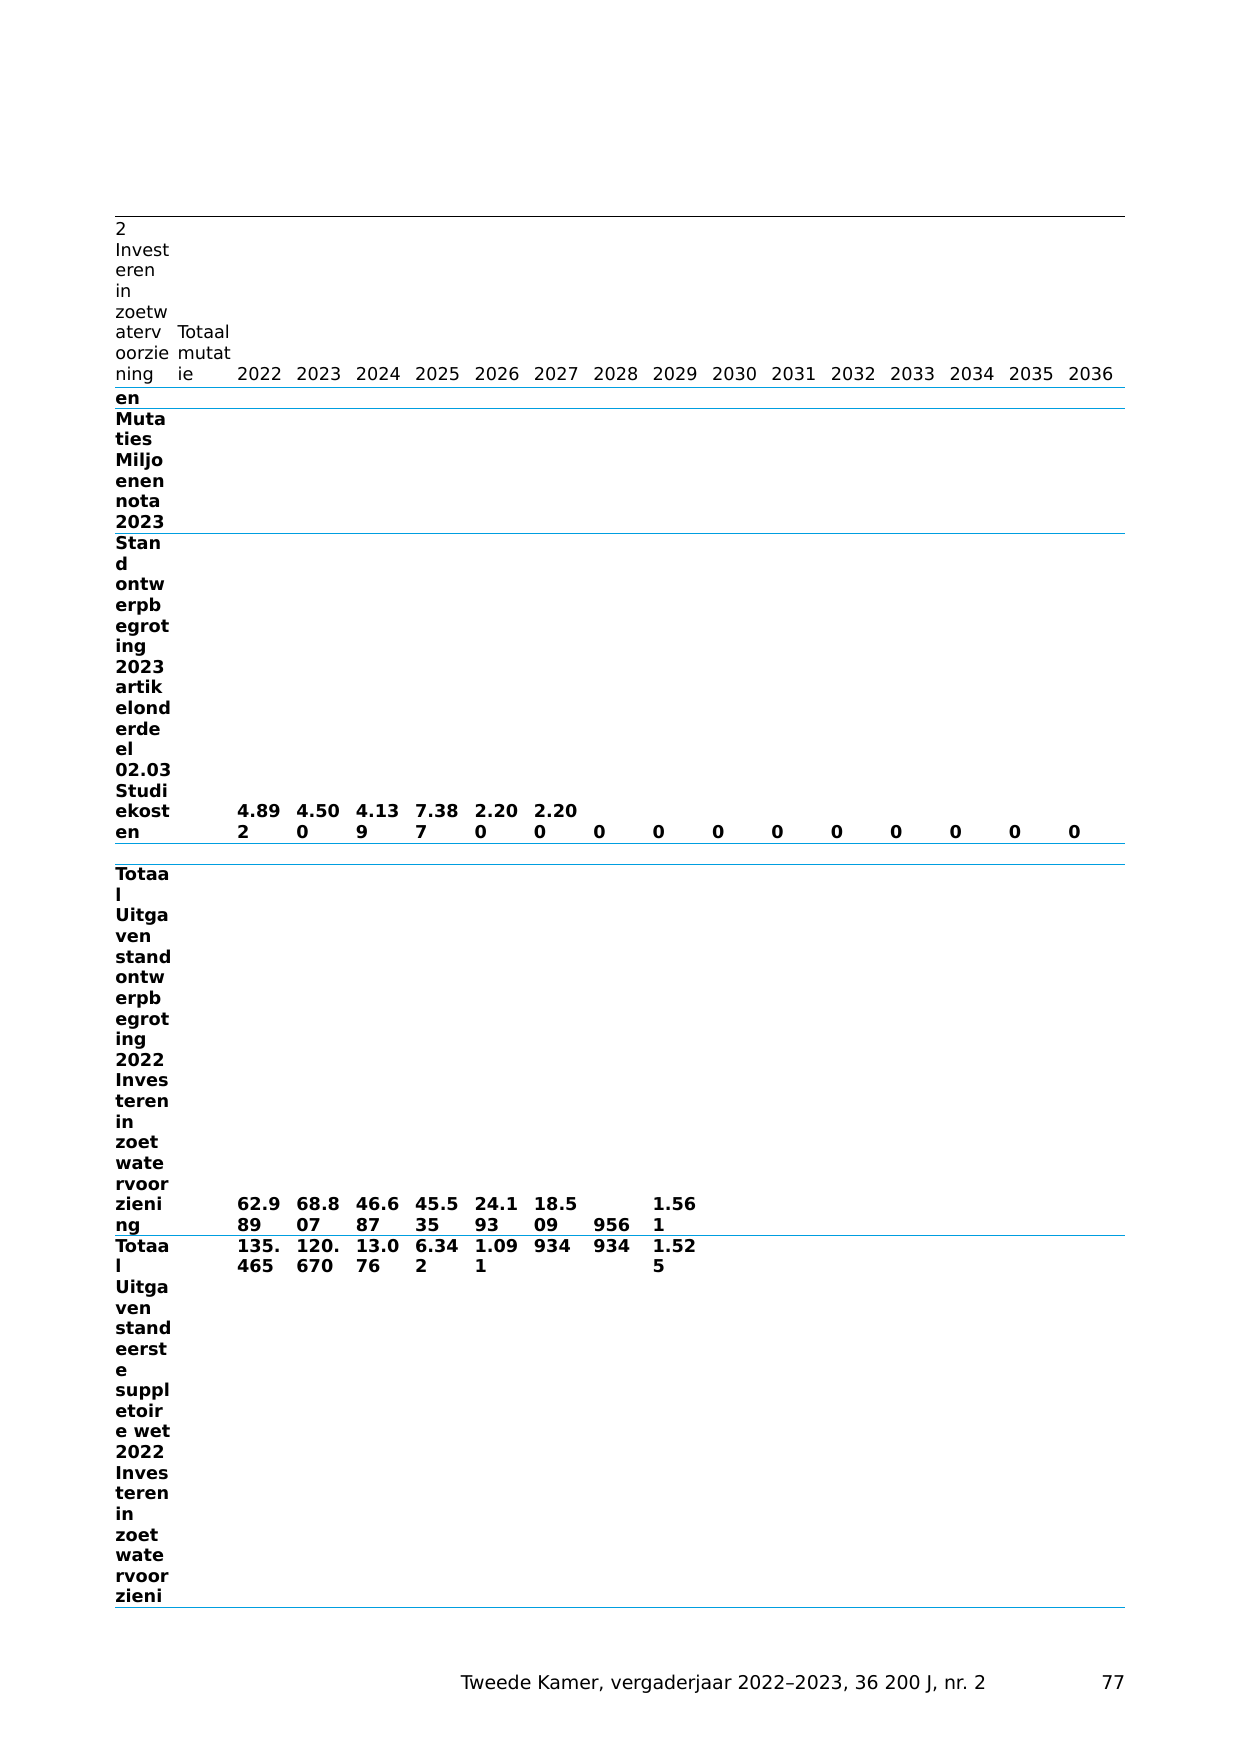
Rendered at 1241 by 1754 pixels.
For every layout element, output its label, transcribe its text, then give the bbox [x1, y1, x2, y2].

table_cell 0 [1006, 534, 1065, 842]
table_cell 2024 [353, 217, 412, 387]
table_cell 2036 [1065, 217, 1125, 387]
table_cell 24.193 [471, 865, 531, 1235]
table_cell [293, 844, 353, 863]
table_cell 68.807 [293, 865, 353, 1235]
table_cell 2030 [709, 217, 768, 387]
table_cell [887, 844, 946, 863]
table_cell 13.076 [353, 1236, 412, 1607]
table_cell [828, 1236, 887, 1607]
table_cell 2031 [768, 217, 828, 387]
table_cell [115, 844, 174, 863]
table_cell [828, 865, 887, 1235]
table_cell 2025 [412, 217, 471, 387]
table_cell [1065, 844, 1125, 863]
table_cell [887, 865, 946, 1235]
table_cell [175, 534, 234, 842]
table_cell 0 [946, 534, 1006, 842]
table_cell [234, 409, 293, 532]
table_cell 934 [590, 1236, 649, 1607]
table_cell [650, 409, 709, 532]
table_cell en [115, 388, 174, 408]
table_cell 62.989 [234, 865, 293, 1235]
table_cell [650, 844, 709, 863]
table_cell [768, 865, 828, 1235]
table_cell [709, 1236, 768, 1607]
table_cell 45.535 [412, 865, 471, 1235]
table_cell [175, 1236, 234, 1607]
table_cell [175, 409, 234, 532]
table_cell [590, 388, 649, 408]
table_cell [1065, 865, 1125, 1235]
table_cell [828, 844, 887, 863]
table_cell [293, 409, 353, 532]
table_cell [768, 388, 828, 408]
table_cell [293, 388, 353, 408]
table_cell 2032 [828, 217, 887, 387]
table_cell [1006, 388, 1065, 408]
table_cell 2035 [1006, 217, 1065, 387]
table_cell 2 Investeren in zoetwatervoorziening [115, 217, 174, 387]
table_cell 0 [828, 534, 887, 842]
table_cell 2034 [946, 217, 1006, 387]
table_cell [1065, 409, 1125, 532]
table_cell 934 [531, 1236, 590, 1607]
table_cell [412, 388, 471, 408]
table_cell 4.139 [353, 534, 412, 842]
table_cell 956 [590, 865, 649, 1235]
table_cell 2027 [531, 217, 590, 387]
table_cell [946, 409, 1006, 532]
table_cell [768, 844, 828, 863]
table_cell 4.892 [234, 534, 293, 842]
table_cell 1.091 [471, 1236, 531, 1607]
table_cell [828, 388, 887, 408]
table_cell [709, 388, 768, 408]
table_cell 2.200 [531, 534, 590, 842]
table_cell [531, 388, 590, 408]
table_cell [175, 865, 234, 1235]
table_cell [946, 1236, 1006, 1607]
table_cell [1006, 409, 1065, 532]
table_cell Totaal mutatie [175, 217, 234, 387]
table_cell 46.687 [353, 865, 412, 1235]
table_cell [590, 409, 649, 532]
table_cell Mutaties Miljoenennota 2023 [115, 409, 174, 532]
table_cell 2033 [887, 217, 946, 387]
table_cell 2028 [590, 217, 649, 387]
table_cell 0 [650, 534, 709, 842]
table_cell 2.200 [471, 534, 531, 842]
table_cell [412, 844, 471, 863]
table_cell 2022 [234, 217, 293, 387]
table_cell 6.342 [412, 1236, 471, 1607]
table_cell [531, 409, 590, 532]
table_cell [650, 388, 709, 408]
table_cell 135.465 [234, 1236, 293, 1607]
table_cell [353, 409, 412, 532]
table_cell Totaal Uitgaven stand ontwerpbegroting 2022 Investeren in zoetwatervoorziening [115, 865, 174, 1235]
table_cell [946, 844, 1006, 863]
table_cell Stand ontwerpbegroting 2023 artikelonderdeel 02.03 Studiekosten [115, 534, 174, 842]
table_cell 1.561 [650, 865, 709, 1235]
table_cell [471, 409, 531, 532]
table_cell 1.525 [650, 1236, 709, 1607]
table_cell [1065, 388, 1125, 408]
table_cell [887, 388, 946, 408]
table_cell [234, 844, 293, 863]
table_cell 120.670 [293, 1236, 353, 1607]
table_cell [768, 409, 828, 532]
table_cell 2029 [650, 217, 709, 387]
table_cell [709, 865, 768, 1235]
table_cell [709, 844, 768, 863]
table_cell [234, 388, 293, 408]
table_cell [1006, 844, 1065, 863]
table_cell [590, 844, 649, 863]
table_cell [175, 388, 234, 408]
table_cell [946, 388, 1006, 408]
table_cell 4.500 [293, 534, 353, 842]
table_cell [828, 409, 887, 532]
table_cell 0 [768, 534, 828, 842]
table_cell [471, 844, 531, 863]
table_cell [1006, 1236, 1065, 1607]
table_cell 0 [1065, 534, 1125, 842]
table_cell 2026 [471, 217, 531, 387]
table_cell [353, 844, 412, 863]
table_cell 0 [590, 534, 649, 842]
table_header Tabel 47 Artikel 2 Investeren in zoetwatervoorziening [115, 191, 1125, 216]
table_cell [768, 1236, 828, 1607]
table_cell [946, 865, 1006, 1235]
table_cell [709, 409, 768, 532]
table_cell 0 [709, 534, 768, 842]
table_cell 7.387 [412, 534, 471, 842]
table_cell [531, 844, 590, 863]
table_cell [1006, 865, 1065, 1235]
table_cell [471, 388, 531, 408]
table_cell 2023 [293, 217, 353, 387]
table_cell Totaal Uitgaven stand eerste suppletoire wet 2022 Investeren in zoetwatervoorzieni [115, 1236, 174, 1607]
table_cell [1065, 1236, 1125, 1607]
table_cell [887, 409, 946, 532]
table_cell 18.509 [531, 865, 590, 1235]
table_cell [887, 1236, 946, 1607]
table_cell [175, 844, 234, 863]
table_cell [353, 388, 412, 408]
table_cell [412, 409, 471, 532]
table_cell 0 [887, 534, 946, 842]
